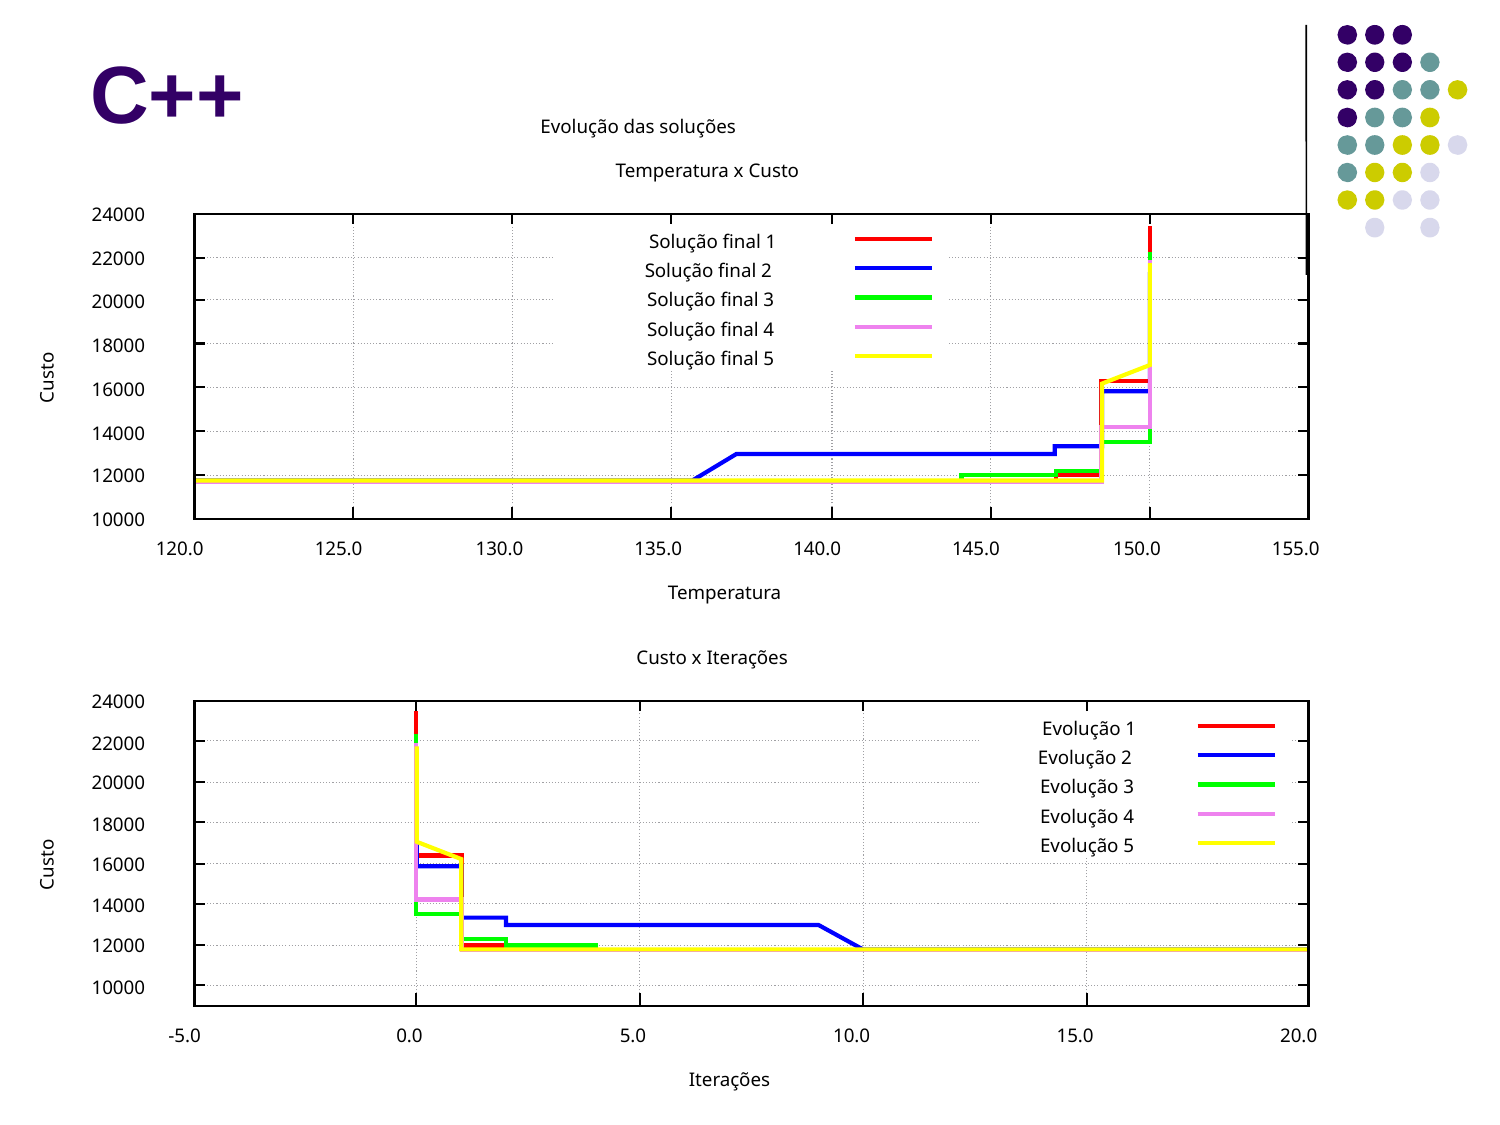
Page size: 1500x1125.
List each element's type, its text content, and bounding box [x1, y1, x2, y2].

title C++ [75, 53, 556, 95]
picture [21, 95, 1361, 1101]
